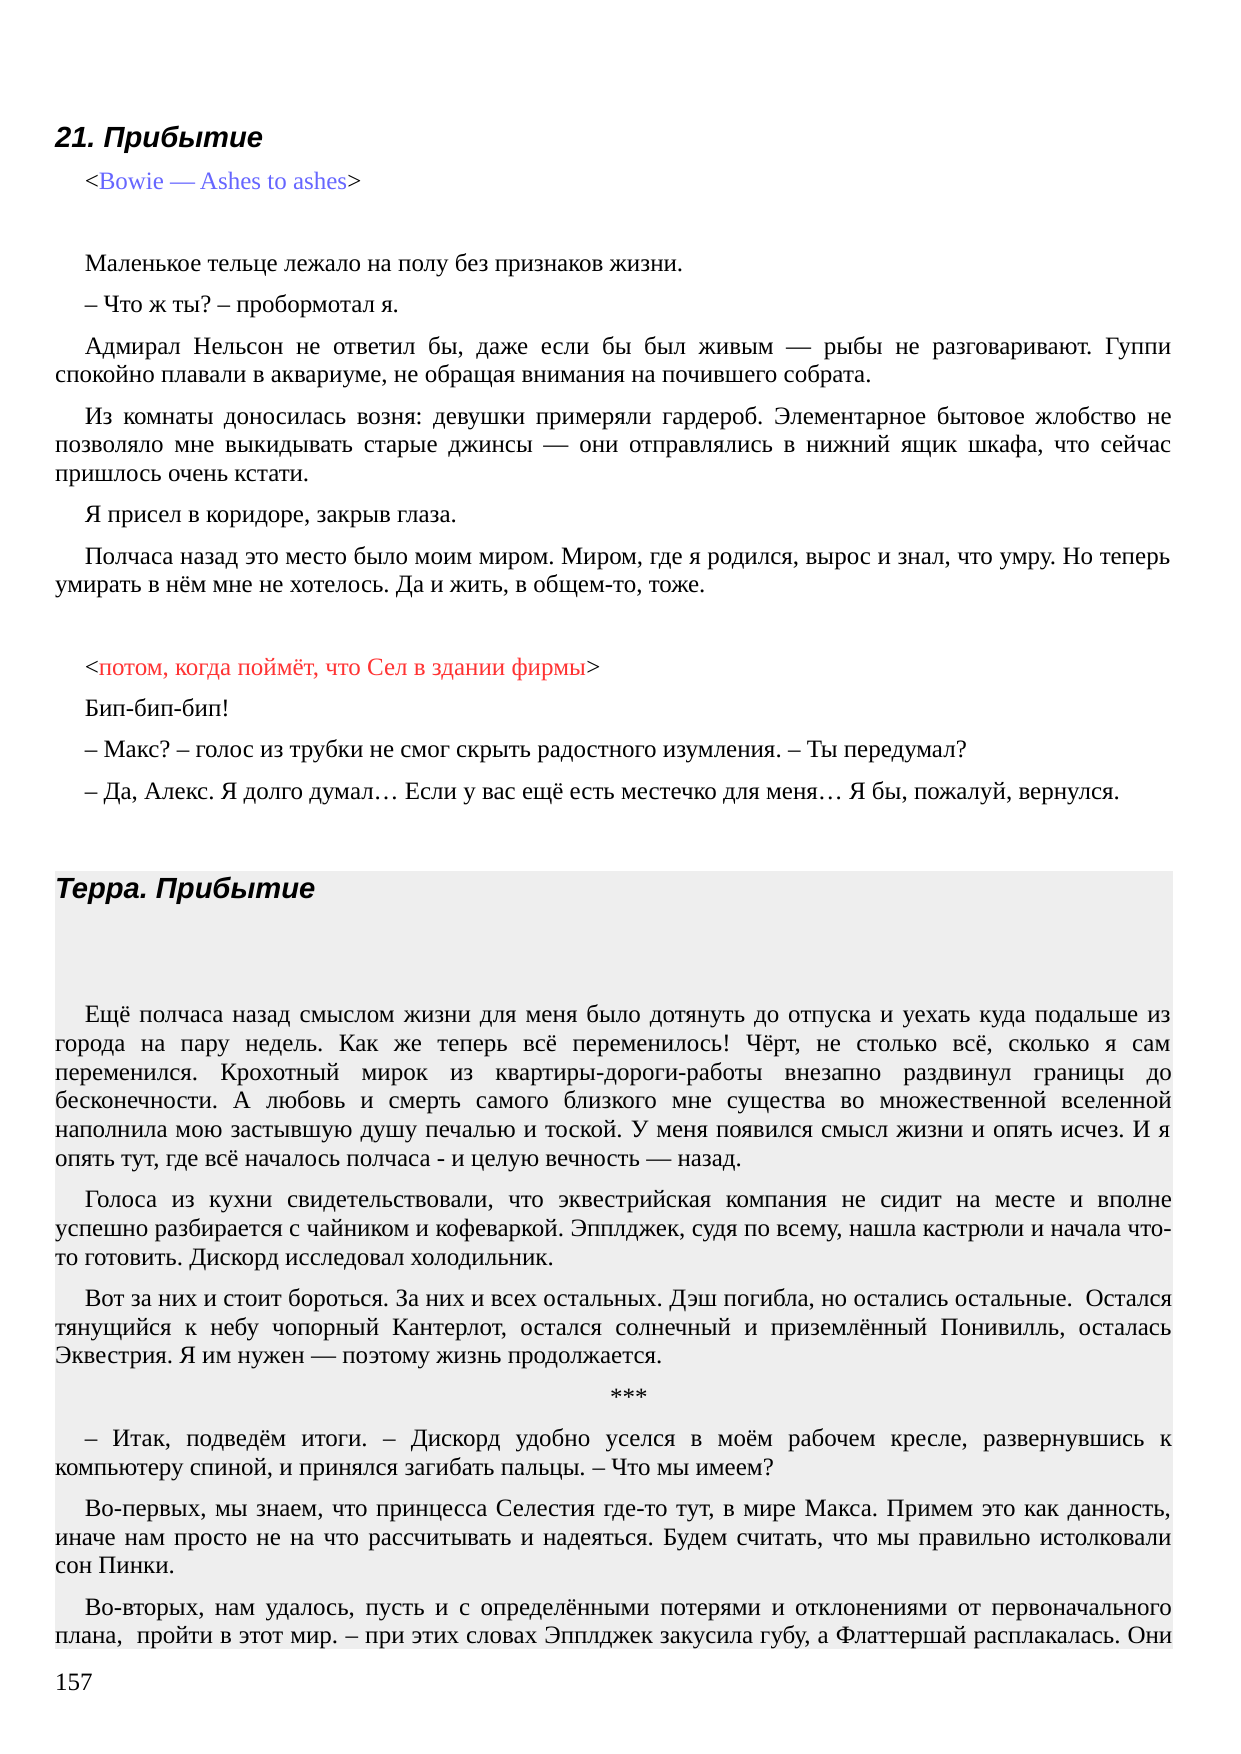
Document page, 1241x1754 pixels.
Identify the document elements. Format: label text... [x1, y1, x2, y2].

text Маленькое тельце лежало на полу без признаков жизни. [55, 248, 1173, 277]
text – Итак, подведём итоги. – Дискорд удобно уселся в моём рабочем кресле, развернувшись к компьютеру спиной, и принялся загибать пальцы. – Что мы имеем? [55, 1423, 1173, 1481]
text – Что ж ты? – пробормотал я. [55, 289, 1173, 318]
text – Макс? – голос из трубки не смог скрыть радостного изумления. – Ты передумал? [55, 734, 1173, 763]
subtitle Терра. Прибытие [55, 871, 1173, 904]
text *** [55, 1382, 1173, 1411]
text Вот за них и стоит бороться. За них и всех остальных. Дэш погибла, но остались остальные. Остался тянущийся к небу чопорный Кантерлот, остался солнечный и приземлённый Понивилль, осталась Эквестрия. Я им нужен — поэтому жизнь продолжается. [55, 1283, 1173, 1369]
text Я присел в коридоре, закрыв глаза. [55, 499, 1173, 528]
text <потом, когда поймёт, что Сел в здании фирмы> [55, 652, 1173, 681]
text Ещё полчаса назад смыслом жизни для меня было дотянуть до отпуска и уехать куда подальше из города на пару недель. Как же теперь всё переменилось! Чёрт, не столько всё, сколько я сам переменился. Крохотный мирок из квартиры-дороги-работы внезапно раздвинул границы до бесконечности. А любовь и смерть самого близкого мне существа во множественной вселенной наполнила мою застывшую душу печалью и тоской. У меня появился смысл жизни и опять исчез. И я опять тут, где всё началось полчаса - и целую вечность — назад. [55, 999, 1173, 1172]
text <Bowie — Ashes to ashes> [55, 166, 1173, 194]
text – Да, Алекс. Я долго думал… Если у вас ещё есть местечко для меня… Я бы, пожалуй, вернулся. [55, 776, 1173, 804]
text Из комнаты доносилась возня: девушки примеряли гардероб. Элементарное бытовое жлобство не позволяло мне выкидывать старые джинсы — они отправлялись в нижний ящик шкафа, что сейчас пришлось очень кстати. [55, 401, 1173, 487]
text Бип-бип-бип! [55, 693, 1173, 722]
text Адмирал Нельсон не ответил бы, даже если бы был живым — рыбы не разговаривают. Гуппи спокойно плавали в аквариуме, не обращая внимания на почившего собрата. [55, 331, 1173, 388]
text Во-первых, мы знаем, что принцесса Селестия где-то тут, в мире Макса. Примем это как данность, иначе нам просто не на что рассчитывать и надеяться. Будем считать, что мы правильно истолковали сон Пинки. [55, 1493, 1173, 1579]
text Во-вторых, нам удалось, пусть и с определёнными потерями и отклонениями от первоначального плана, пройти в этот мир. – при этих словах Эпплджек закусила губу, а Флаттершай расплакалась. Они [55, 1592, 1173, 1649]
text Голоса из кухни свидетельствовали, что эквестрийская компания не сидит на месте и вполне успешно разбирается с чайником и кофеваркой. Эпплджек, судя по всему, нашла кастрюли и начала что-то готовить. Дискорд исследовал холодильник. [55, 1184, 1173, 1271]
text Полчаса назад это место было моим миром. Миром, где я родился, вырос и знал, что умру. Но теперь умирать в нём мне не хотелось. Да и жить, в общем-то, тоже. [55, 541, 1173, 598]
subtitle 21. Прибытие [55, 120, 1173, 153]
